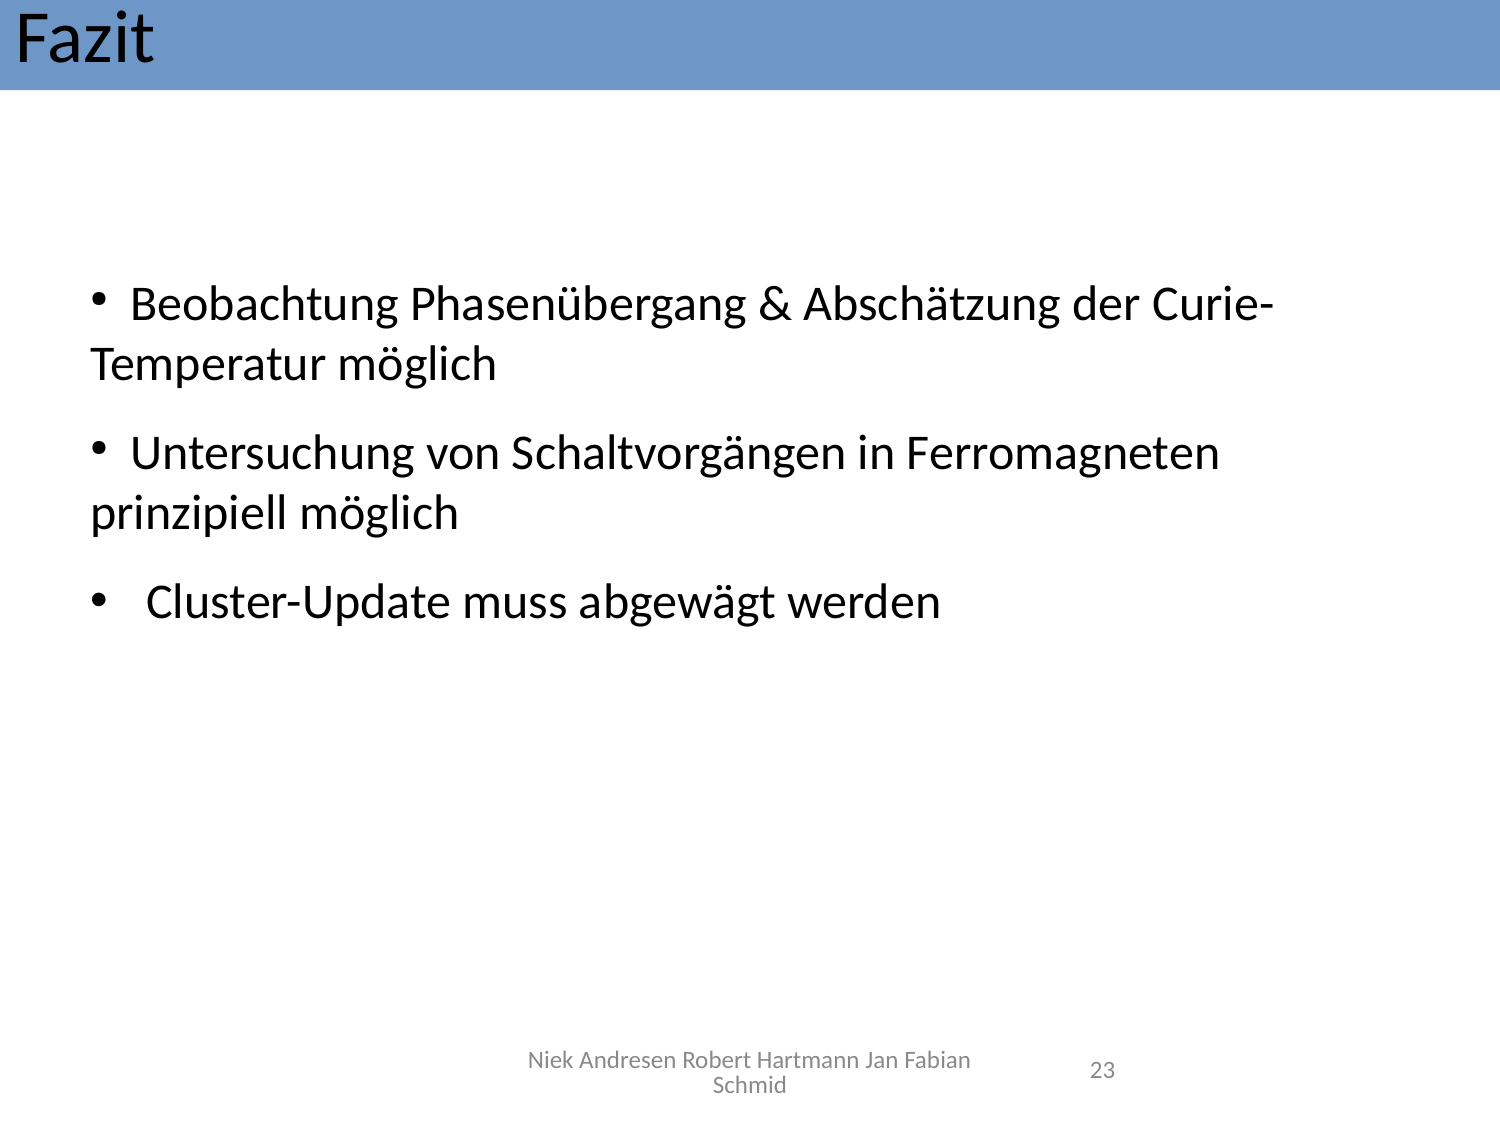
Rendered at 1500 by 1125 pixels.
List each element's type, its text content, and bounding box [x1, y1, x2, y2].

text_box [1074, 1042, 1426, 1103]
list Beobachtung Phasenübergang & Abschätzung der Curie-Temperatur möglich Untersuchung von Schaltvorgängen in Ferromagneten prinzipiell möglich Cluster-Update muss abgewägt werden [75, 262, 1426, 1005]
text_box Niek Andresen Robert Hartmann Jan Fabian Schmid [512, 1042, 988, 1103]
text_box Fazit [0, 0, 1500, 91]
